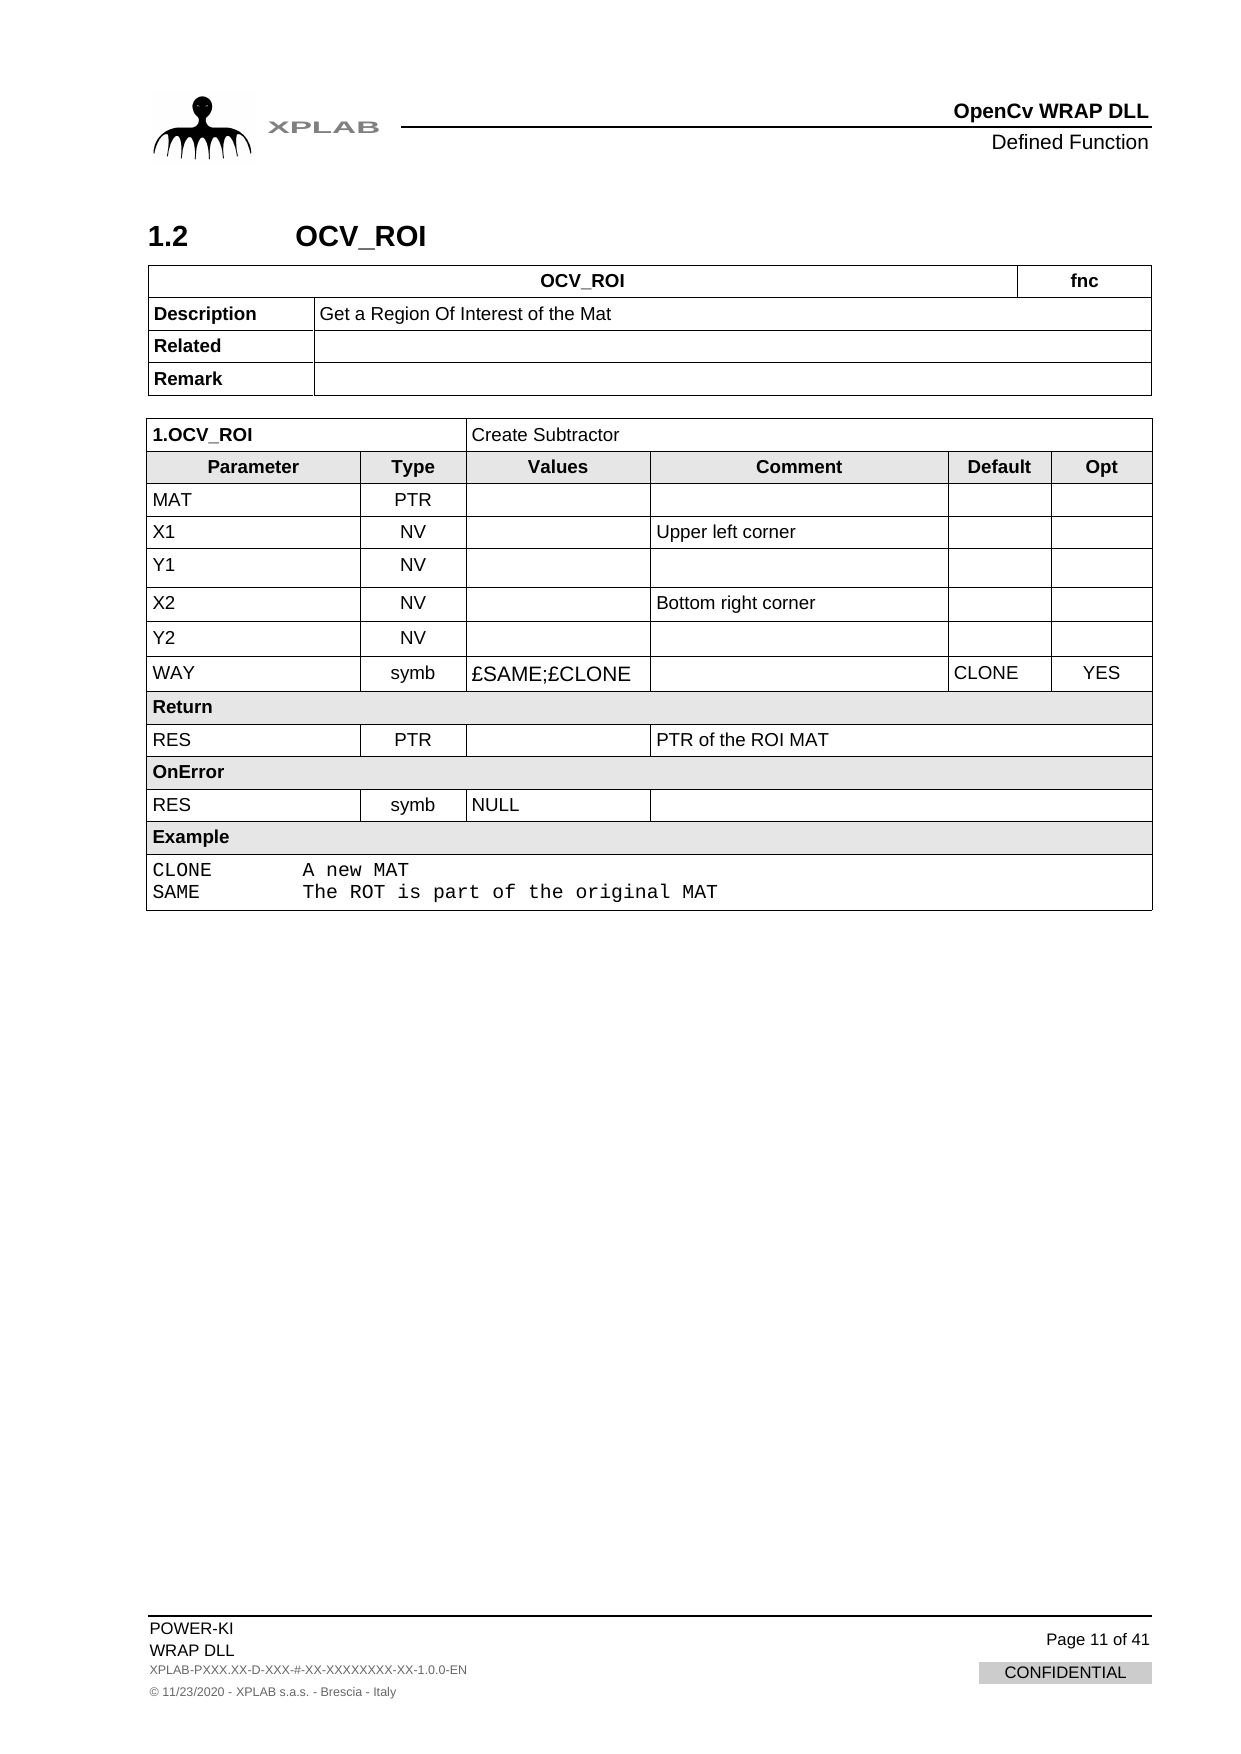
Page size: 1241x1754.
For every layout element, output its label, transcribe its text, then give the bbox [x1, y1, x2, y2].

table_cell [467, 517, 650, 548]
table_cell Remark [149, 363, 313, 395]
table_cell PTR [361, 725, 466, 756]
table_cell CLONE [949, 657, 1051, 691]
table_cell NV [361, 588, 466, 621]
subtitle OCV_ROI [148, 220, 1152, 252]
table_cell Description [149, 298, 313, 330]
table_cell RES [147, 790, 360, 821]
table_cell [467, 725, 650, 756]
table_cell OnError [147, 757, 1152, 789]
table_cell symb [361, 790, 466, 821]
table_header Create Subtractor [467, 419, 1152, 451]
table_cell Bottom right corner [651, 588, 948, 621]
table_cell NV [361, 549, 466, 587]
table_cell Opt [1052, 452, 1152, 483]
table_cell [949, 588, 1051, 621]
table_cell Example [147, 822, 1152, 854]
table_cell [949, 622, 1051, 656]
table_header OCV_ROI [149, 266, 1017, 297]
table_cell [651, 549, 948, 587]
table_cell NV [361, 517, 466, 548]
table_cell [1052, 549, 1152, 587]
table_cell MAT [147, 484, 360, 516]
table_cell Get a Region Of Interest of the Mat [315, 298, 1151, 330]
table_cell Related [149, 331, 313, 362]
table_cell [467, 622, 650, 656]
table_cell Type [361, 452, 466, 483]
table_cell X2 [147, 588, 360, 621]
table_cell X1 [147, 517, 360, 548]
table_cell PTR [361, 484, 466, 516]
table_cell CLONE A new MAT SAME The ROT is part of the original MAT [147, 855, 1152, 910]
table_cell [467, 549, 650, 587]
table_cell Comment [651, 452, 948, 483]
table_cell [949, 517, 1051, 548]
table_cell [651, 484, 948, 516]
table_cell Upper left corner [651, 517, 948, 548]
table_cell [1052, 622, 1152, 656]
table_cell [949, 484, 1051, 516]
table_cell [467, 484, 650, 516]
table_cell [651, 657, 948, 691]
table_cell Y2 [147, 622, 360, 656]
table_cell PTR of the ROI MAT [651, 725, 1152, 756]
table_cell [315, 363, 1151, 395]
picture [150, 91, 255, 163]
table_cell Values [467, 452, 650, 483]
table_cell Default [949, 452, 1051, 483]
table_cell Parameter [147, 452, 360, 483]
table_cell [315, 331, 1151, 362]
table_cell [651, 790, 1152, 821]
table_cell [1052, 484, 1152, 516]
table_cell RES [147, 725, 360, 756]
table_cell NULL [467, 790, 650, 821]
table_cell [467, 588, 650, 621]
table_cell NV [361, 622, 466, 656]
table_cell [1052, 588, 1152, 621]
table_cell YES [1052, 657, 1152, 691]
table_cell [949, 549, 1051, 587]
table_cell symb [361, 657, 466, 691]
table_cell Return [147, 692, 1152, 724]
table_cell Y1 [147, 549, 360, 587]
table_cell £SAME;£CLONE [467, 657, 650, 691]
table_cell [651, 622, 948, 656]
table_cell [1052, 517, 1152, 548]
table_cell WAY [147, 657, 360, 691]
table_header 1.OCV_ROI [147, 419, 466, 451]
table_header fnc [1018, 266, 1151, 297]
